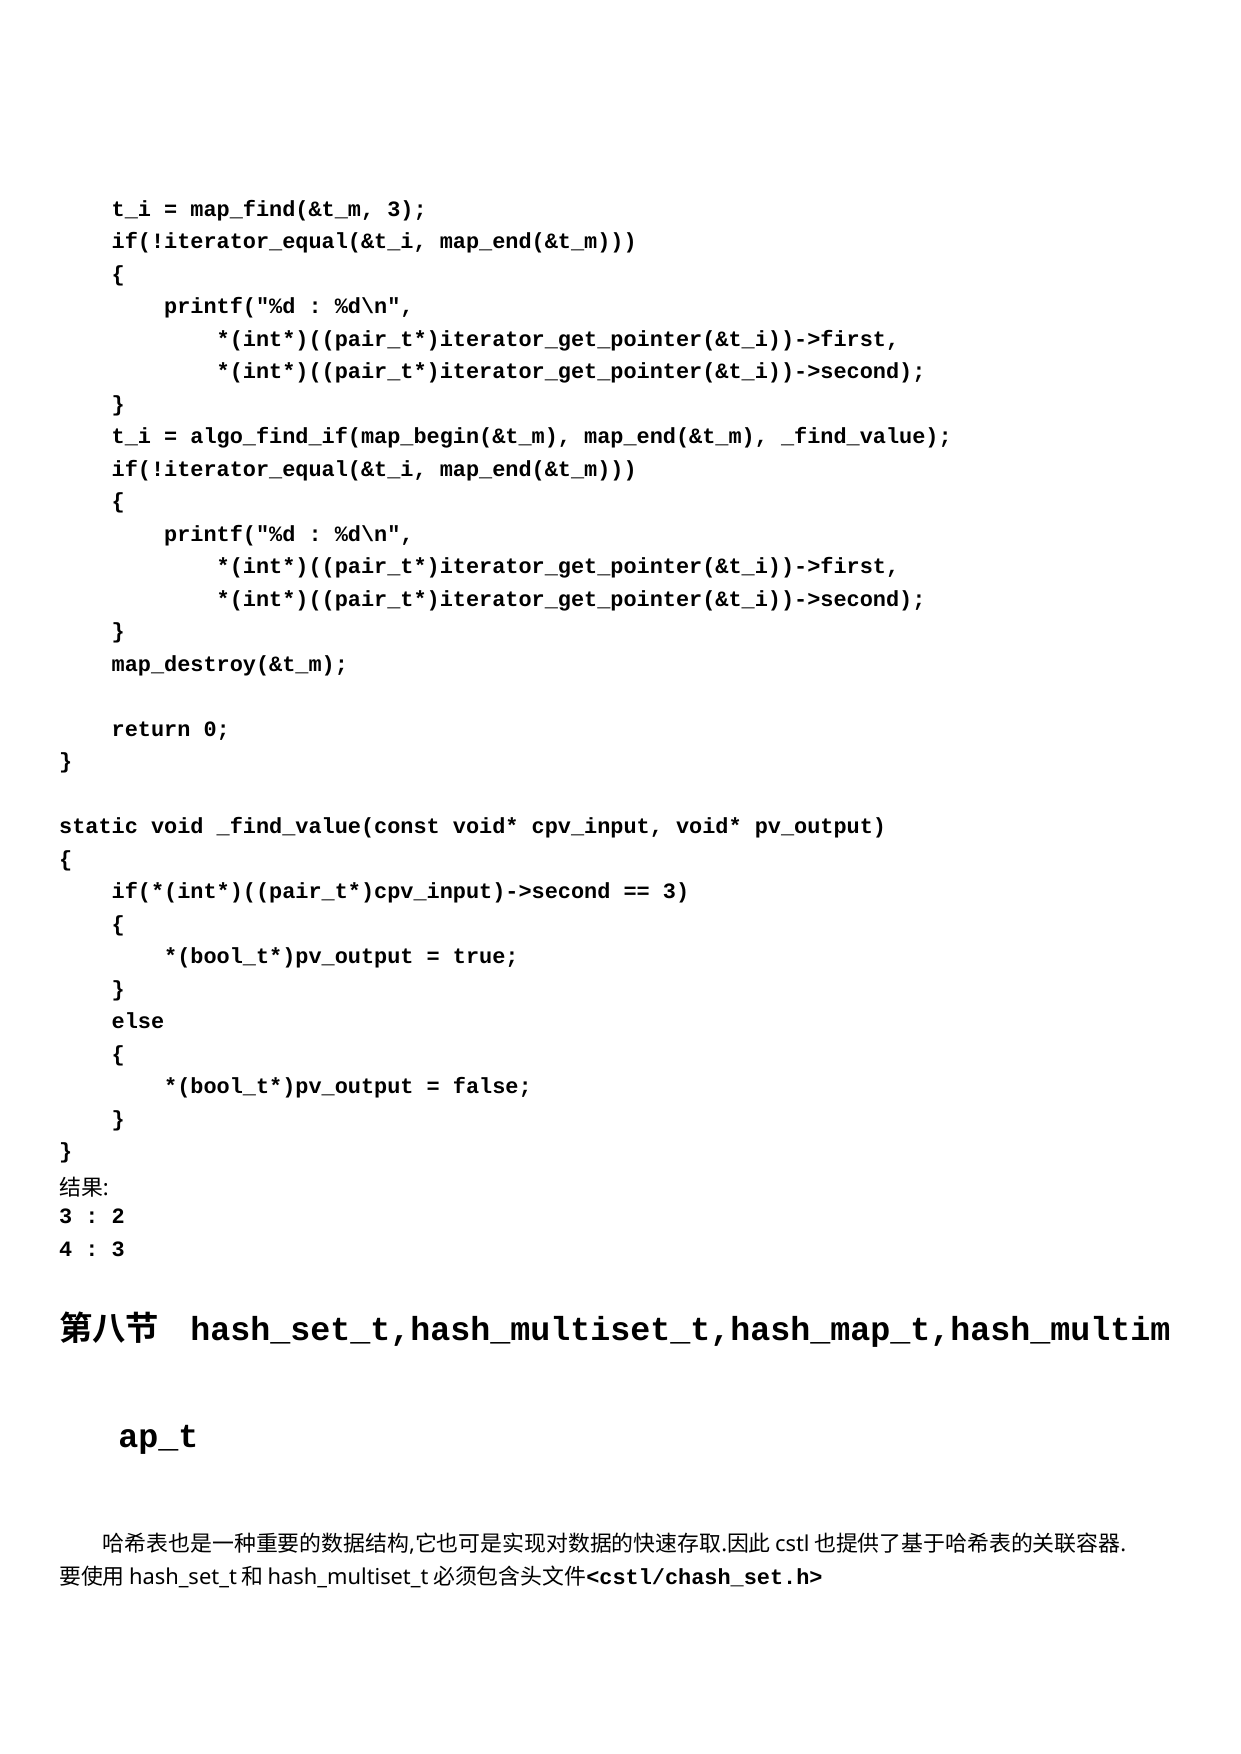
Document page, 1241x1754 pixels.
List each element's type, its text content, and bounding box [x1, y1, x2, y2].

text { [59, 259, 1181, 292]
text *(int*)((pair_t*)iterator_get_pointer(&t_i))->first, [59, 324, 1181, 357]
text { [59, 844, 1181, 877]
text } [59, 389, 1181, 422]
text return 0; [59, 714, 1181, 747]
text static void _find_value(const void* cpv_input, void* pv_output) [59, 812, 1181, 844]
text *(int*)((pair_t*)iterator_get_pointer(&t_i))->first, [59, 552, 1181, 584]
text } [59, 974, 1181, 1007]
text 3 : 2 [59, 1202, 1181, 1234]
text t_i = algo_find_if(map_begin(&t_m), map_end(&t_m), _find_value); [59, 422, 1181, 454]
text *(bool_t*)pv_output = true; [59, 942, 1181, 974]
text 哈希表也是一种重要的数据结构,它也可是实现对数据的快速存取.因此cstl也提供了基于哈希表的关联容器. [59, 1526, 1181, 1558]
text 要使用hash_set_t和hash_multiset_t必须包含头文件<cstl/chash_set.h> [59, 1558, 1181, 1591]
text map_destroy(&t_m); [59, 649, 1181, 682]
text else [59, 1007, 1181, 1039]
text printf("%d : %d\n", [59, 519, 1181, 552]
text 结果: [59, 1169, 1181, 1202]
text if(!iterator_equal(&t_i, map_end(&t_m))) [59, 454, 1181, 487]
text { [59, 909, 1181, 942]
text } [59, 747, 1181, 779]
text if(!iterator_equal(&t_i, map_end(&t_m))) [59, 227, 1181, 259]
text t_i = map_find(&t_m, 3); [59, 194, 1181, 227]
text if(*(int*)((pair_t*)cpv_input)->second == 3) [59, 877, 1181, 909]
text printf("%d : %d\n", [59, 292, 1181, 324]
text } [59, 617, 1181, 649]
text } [59, 1104, 1181, 1137]
text } [59, 1137, 1181, 1169]
text *(bool_t*)pv_output = false; [59, 1072, 1181, 1104]
text { [59, 1039, 1181, 1072]
text *(int*)((pair_t*)iterator_get_pointer(&t_i))->second); [59, 357, 1181, 389]
text *(int*)((pair_t*)iterator_get_pointer(&t_i))->second); [59, 584, 1181, 617]
text { [59, 487, 1181, 519]
subtitle hash_set_t,hash_multiset_t,hash_map_t,hash_multimap_t [59, 1294, 1181, 1471]
text 4 : 3 [59, 1234, 1181, 1267]
